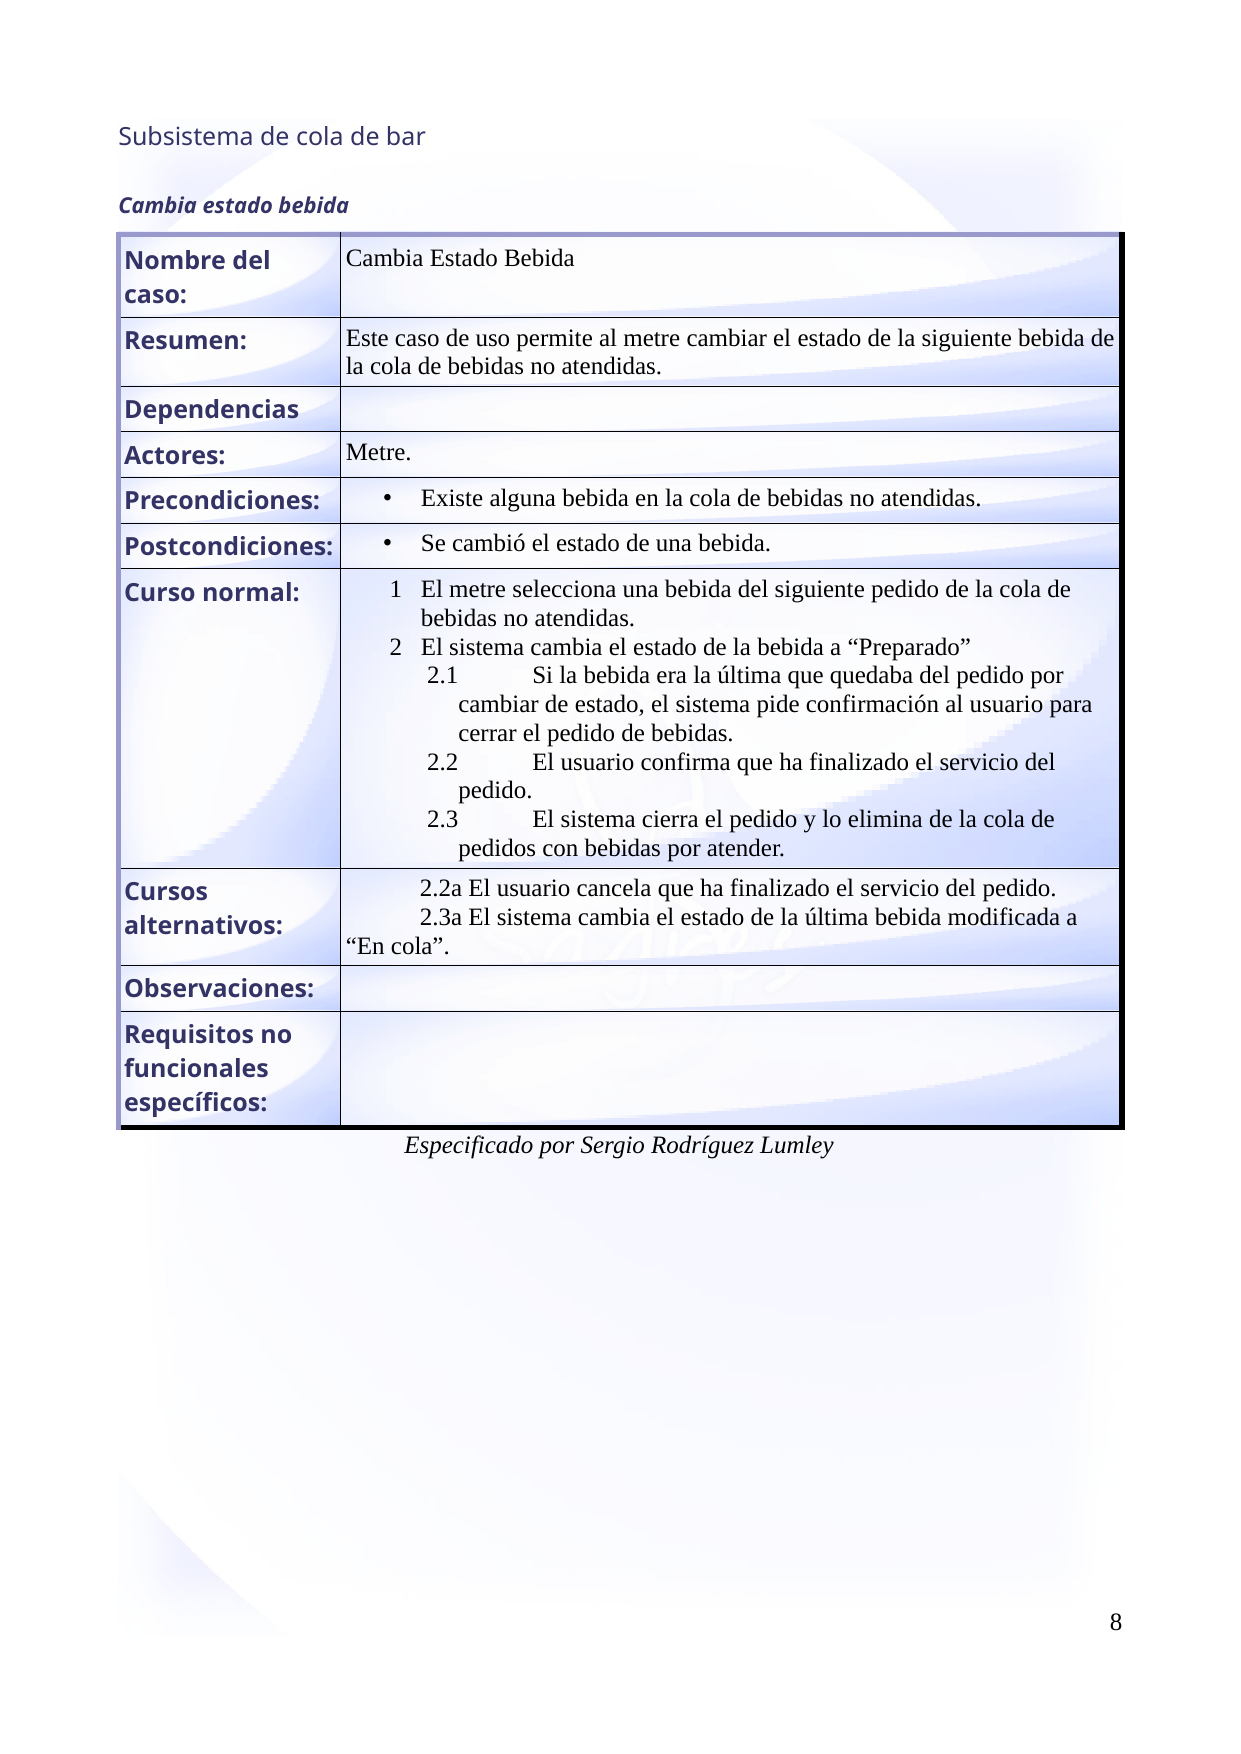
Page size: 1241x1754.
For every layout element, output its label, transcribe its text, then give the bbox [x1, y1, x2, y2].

table_cell Precondiciones: [121, 478, 340, 523]
table_cell Este caso de uso permite al metre cambiar el estado de la siguiente bebida de la cola de bebidas no atendidas. [341, 318, 1119, 386]
table_cell Dependencias [121, 387, 340, 431]
table_cell Se cambió el estado de una bebida. [341, 524, 1119, 568]
picture [118, 152, 1122, 190]
table_cell Requisitos no funcionales específicos: [121, 1012, 340, 1124]
table_cell Metre. [341, 432, 1119, 477]
table_cell 2.2a El usuario cancela que ha finalizado el servicio del pedido. 2.3a El sistema cambia el estado de la última bebida modificada a “En cola”. [341, 869, 1119, 965]
picture [118, 1158, 1122, 1636]
table_cell Observaciones: [121, 966, 340, 1011]
table_cell Cursos alternativos: [121, 869, 340, 965]
table_cell Resumen: [121, 318, 340, 386]
text Especificado por Sergio Rodríguez Lumley [118, 1130, 1122, 1158]
table_cell [341, 1012, 1119, 1124]
subtitle Cambia estado bebida [118, 190, 1122, 219]
table_cell [341, 966, 1119, 1011]
picture [118, 219, 1122, 232]
table_cell [341, 387, 1119, 431]
table_header Cambia Estado Bebida [341, 237, 1119, 317]
table_cell Existe alguna bebida en la cola de bebidas no atendidas. [341, 478, 1119, 523]
table_cell Actores: [121, 432, 340, 477]
table_cell El metre selecciona una bebida del siguiente pedido de la cola de bebidas no atendidas. El sistema cambia el estado de la bebida a “Preparado” Si la bebida era la última que quedaba del pedido por cambiar de estado, el sistema pide confirmación al usuario para cerrar el pedido de bebidas. El usuario confirma que ha finalizado el servicio del pedido. El sistema cierra el pedido y lo elimina de la cola de pedidos con bebidas por atender. [341, 569, 1119, 867]
table_header Nombre del caso: [121, 237, 340, 317]
subtitle Subsistema de cola de bar [118, 118, 1122, 152]
table_cell Curso normal: [121, 569, 340, 867]
table_cell Postcondiciones: [121, 524, 340, 568]
